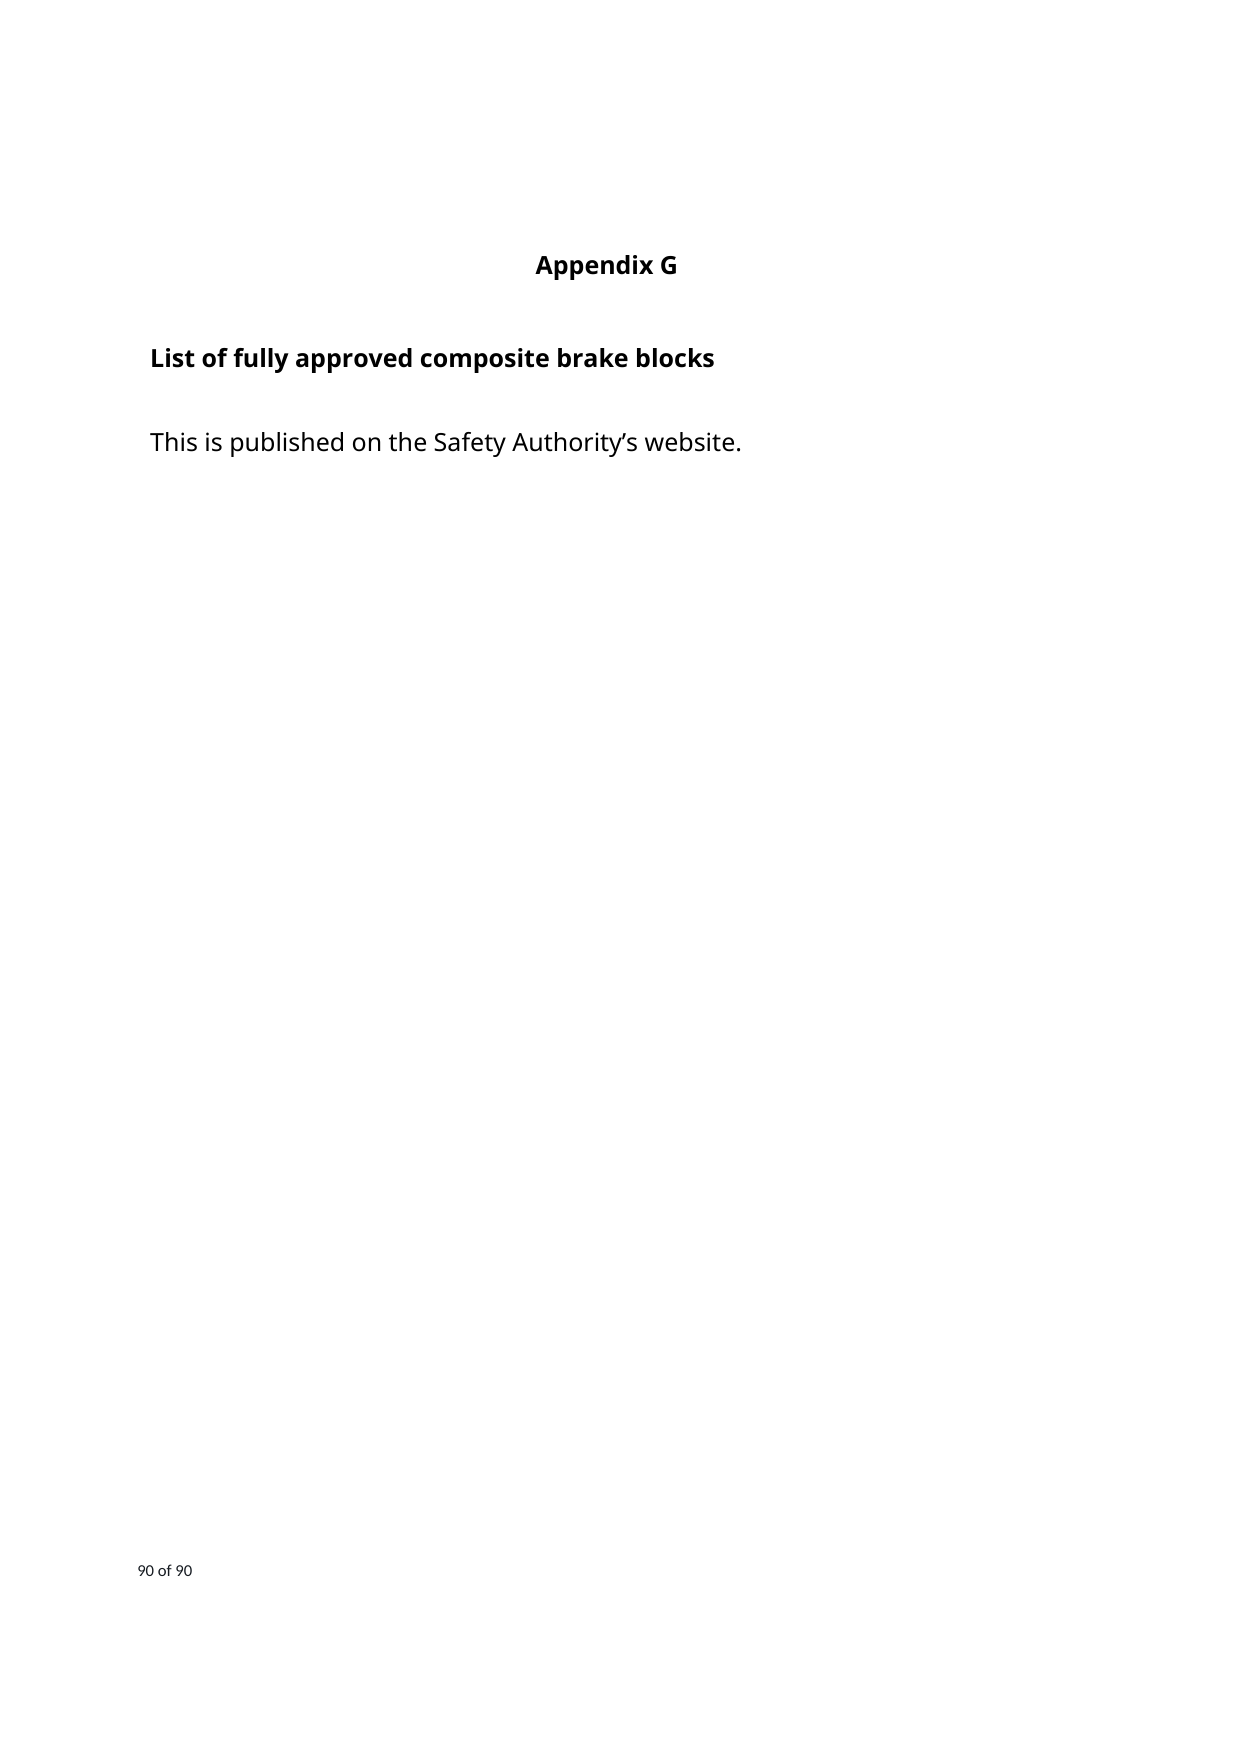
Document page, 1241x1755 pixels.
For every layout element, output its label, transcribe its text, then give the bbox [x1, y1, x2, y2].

subtitle Appendix G [150, 228, 1063, 286]
title List of fully approved composite brake blocks [150, 340, 1063, 374]
text This is published on the Safety Authority’s website. [150, 424, 1063, 458]
